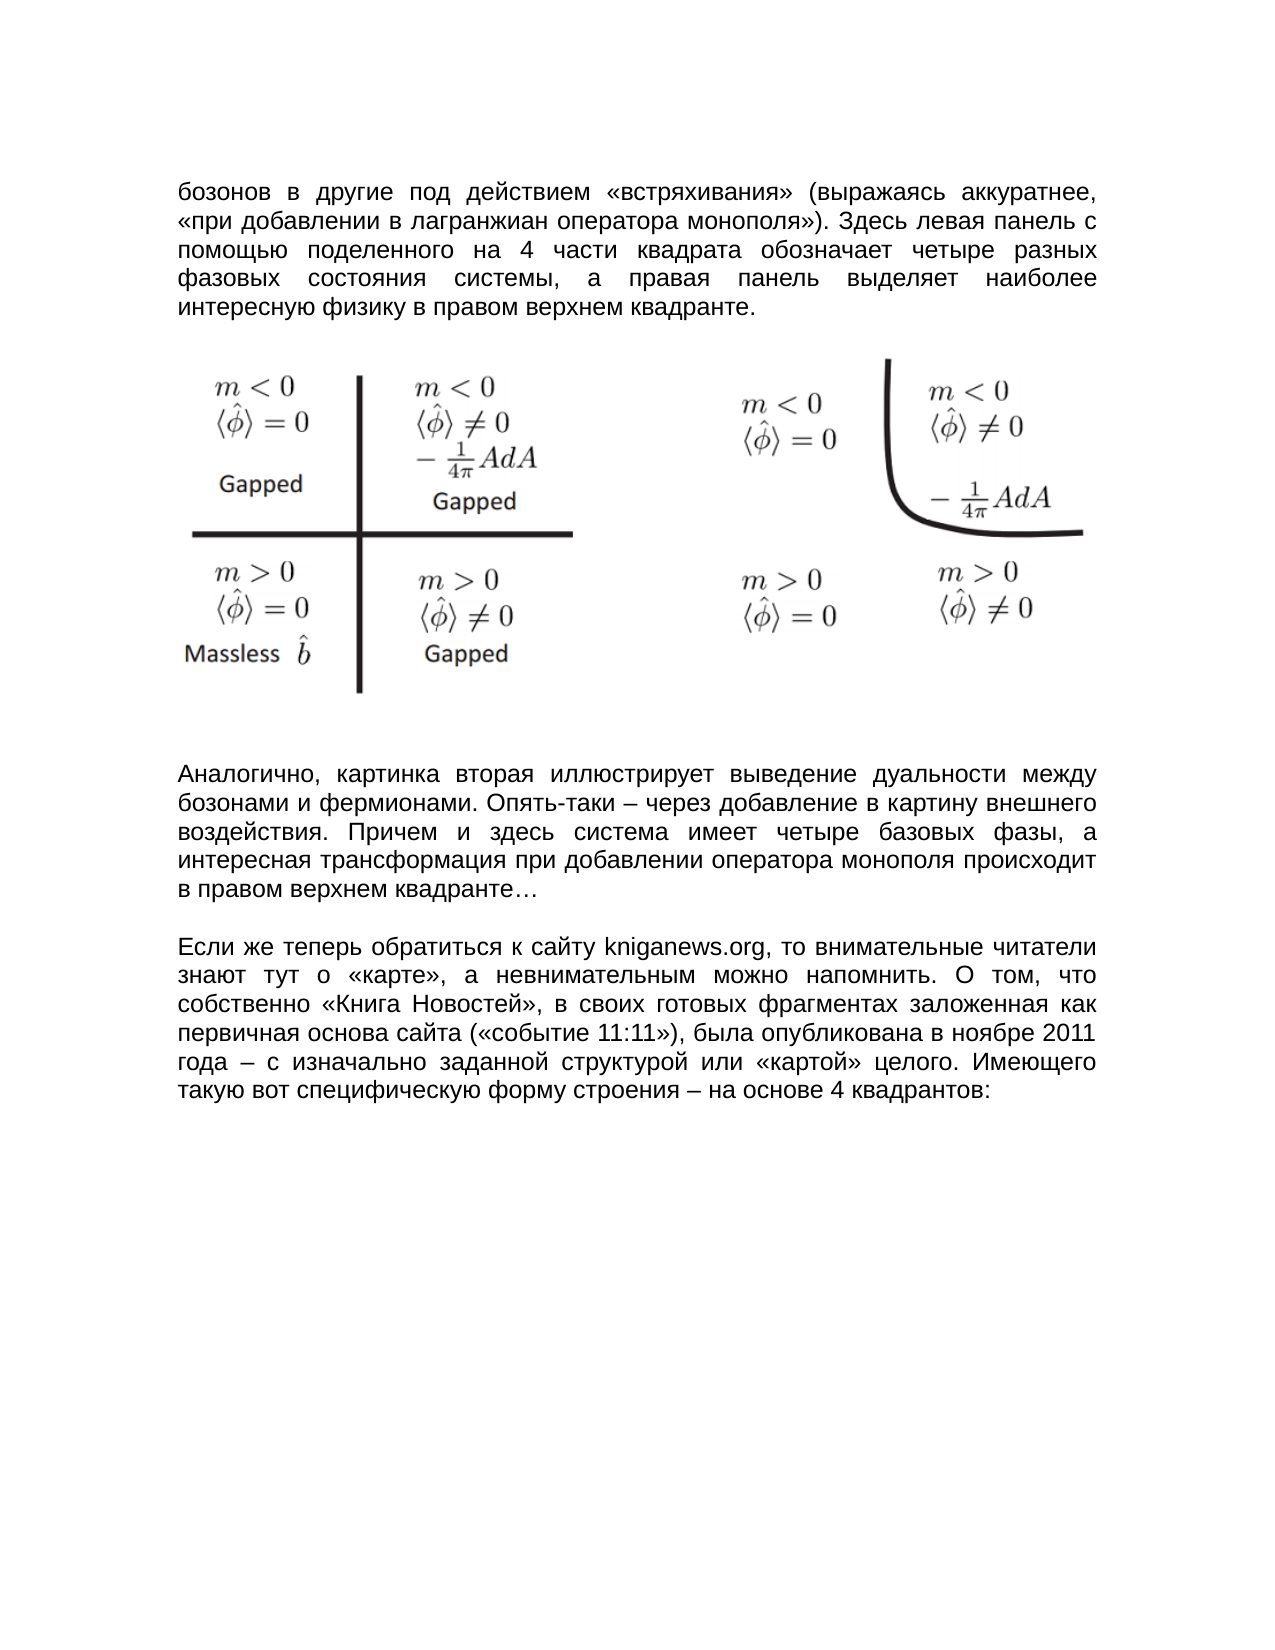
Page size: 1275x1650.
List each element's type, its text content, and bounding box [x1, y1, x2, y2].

text Если же теперь обратиться к сайту kniganews.org, то внимательные читатели знают тут о «карте», а невнимательным можно напомнить. О том, что собственно «Книга Новостей», в своих готовых фрагментах заложенная как первичная основа сайта («событие 11:11»), была опубликована в ноябре 2011 года – с изначально заданной структурой или «картой» целого. Имеющего такую вот специфическую форму строения – на основе 4 квадрантов: [177, 932, 1098, 1104]
text Аналогично, картинка вторая иллюстрирует выведение дуальности между бозонами и фермионами. Опять-таки – через добавление в картину внешнего воздействия. Причем и здесь система имеет четыре базовых фазы, а интересная трансформация при добавлении оператора монополя происходит в правом верхнем квадранте… [177, 759, 1098, 903]
picture [177, 349, 1098, 702]
text бозонов в другие под действием «встряхивания» (выражаясь аккуратнее, «при добавлении в лагранжиан оператора монополя»). Здесь левая панель с помощью поделенного на 4 части квадрата обозначает четыре разных фазовых состояния системы, а правая панель выделяет наиболее интересную физику в правом верхнем квадранте. [177, 177, 1098, 321]
